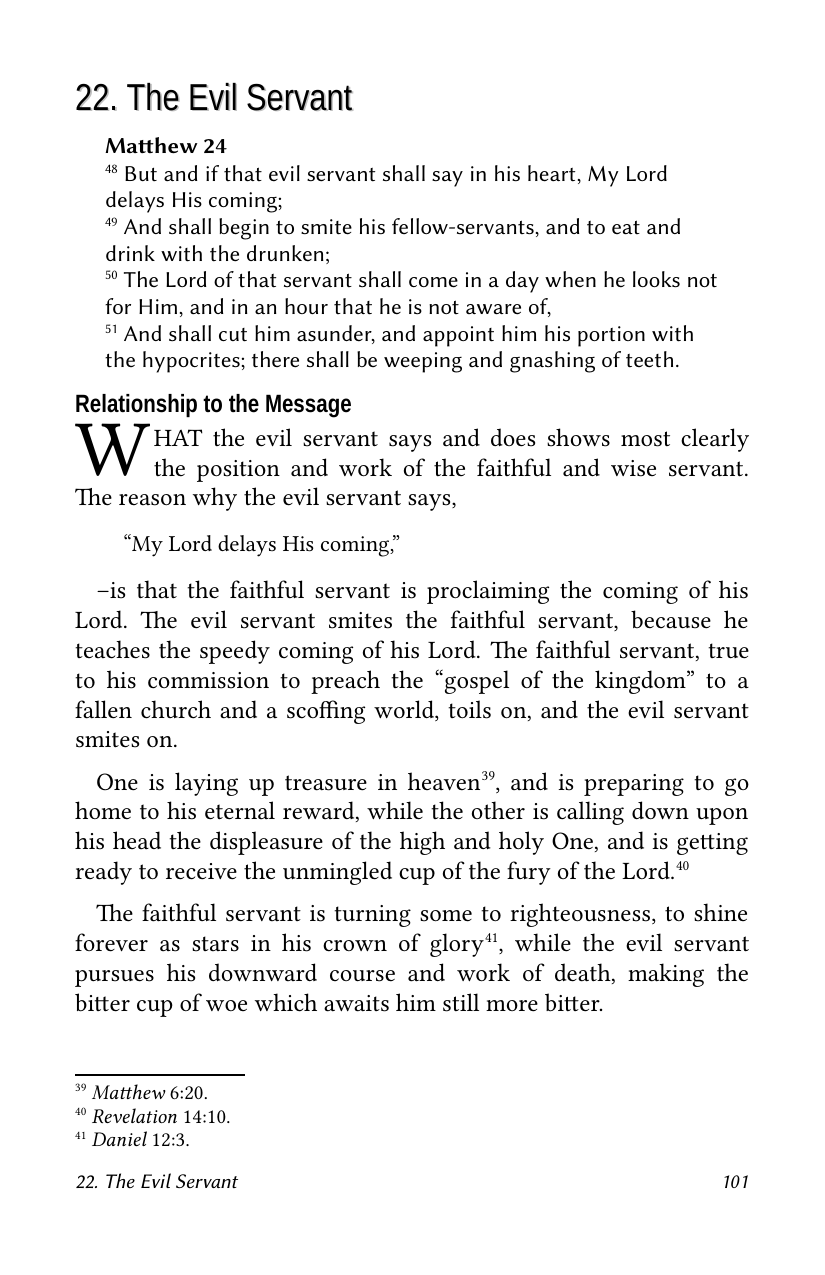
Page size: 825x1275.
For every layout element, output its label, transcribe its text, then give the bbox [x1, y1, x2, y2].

text 48 But and if that evil servant shall say in his heart, My Lord delays His coming; [105, 161, 720, 213]
text –is that the faithful servant is proclaiming the coming of his Lord. The evil servant smites the faithful servant, because he teaches the speedy coming of his Lord. The faithful servant, true to his commission to preach the “gospel of the kingdom” to a fallen church and a scoffing world, toils on, and the evil servant smites on. [75, 576, 750, 754]
text Matthew 6:20. [75, 1081, 750, 1104]
title The Evil Servant [75, 75, 750, 118]
text “My Lord delays His coming,” [105, 531, 720, 557]
text 51 And shall cut him asunder, and appoint him his portion with the hypocrites; there shall be weeping and gnashing of teeth. [105, 321, 720, 373]
text Matthew 24 [105, 133, 750, 159]
text 50 The Lord of that servant shall come in a day when he looks not for Him, and in an hour that he is not aware of, [105, 267, 720, 320]
text Revelation 14:10. [75, 1104, 750, 1128]
text 49 And shall begin to smite his fellow-servants, and to eat and drink with the drunken; [105, 214, 720, 267]
text One is laying up treasure in heaven, and is preparing to go home to his eternal reward, while the other is calling down upon his head the displeasure of the high and holy One, and is getting ready to receive the unmingled cup of the fury of the Lord. [75, 767, 750, 886]
text The faithful servant is turning some to righteousness, to shine forever as stars in his crown of glory, while the evil servant pursues his downward course and work of death, making the bitter cup of woe which awaits him still more bitter. [75, 899, 750, 1017]
text WHAT the evil servant says and does shows most clearly the position and work of the faithful and wise servant. The reason why the evil servant says, [75, 424, 750, 512]
text Daniel 12:3. [75, 1128, 750, 1152]
subtitle Relationship to the Message [75, 389, 750, 418]
